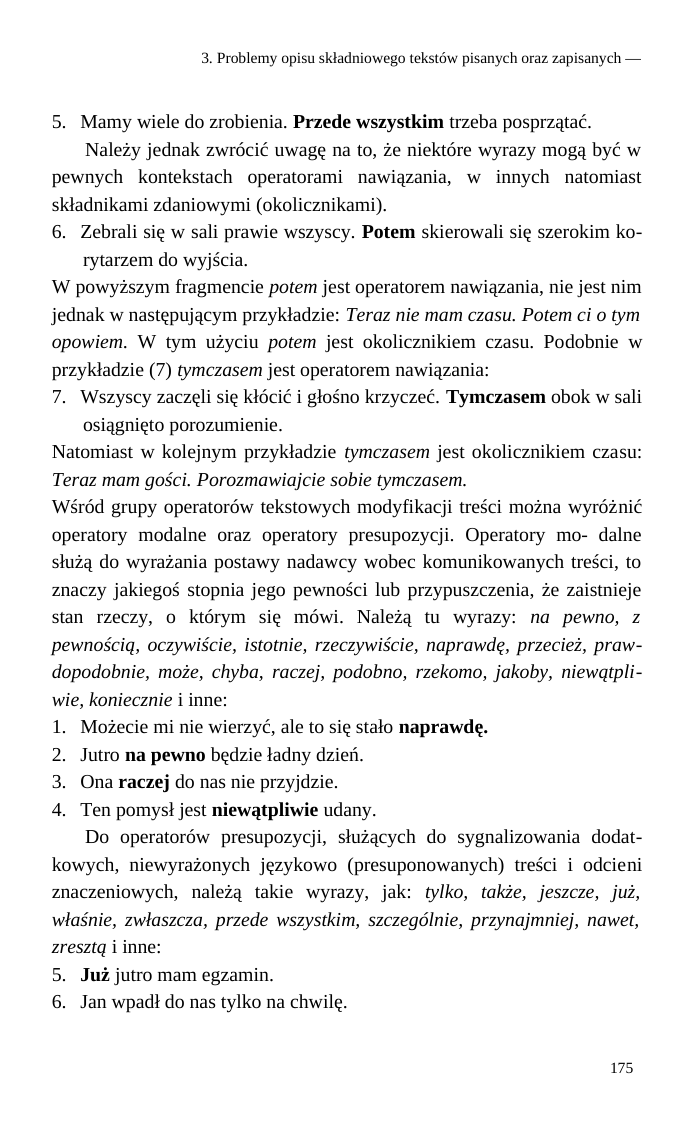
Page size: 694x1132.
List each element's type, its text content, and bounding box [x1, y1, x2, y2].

list Zebrali się w sali prawie wszyscy. Potem skierowali się szerokim ko­rytarzem do wyjścia. [52, 220, 642, 271]
list Jutro na pewno będzie ładny dzień. [52, 743, 642, 766]
list Ten pomysł jest niewątpliwie udany. [52, 798, 642, 821]
list Możecie mi nie wierzyć, ale to się stało naprawdę. [52, 715, 642, 738]
list Już jutro mam egzamin. [52, 963, 642, 986]
text Do operatorów presupozycji, służących do sygnalizowania dodat­kowych, niewyrażonych językowo (presuponowanych) treści i odcie­ni znaczeniowych, należą takie wyrazy, jak: tylko, także, jeszcze, już, właśnie, zwłaszcza, przede wszystkim, szczególnie, przynajmniej, nawet, zresztą i inne: [52, 825, 642, 958]
list Mamy wiele do zrobienia. Przede wszystkim trzeba posprzątać. [52, 110, 642, 133]
text W powyższym fragmencie potem jest operatorem nawiązania, nie jest nim jednak w następującym przykładzie: Teraz nie mam czasu. Potem ci o tym opowiem. W tym użyciu potem jest okolicznikiem czasu. Po­dobnie w przykładzie (7) tymczasem jest operatorem nawiązania: [52, 275, 642, 381]
list Ona raczej do nas nie przyjdzie. [52, 770, 642, 793]
text Należy jednak zwrócić uwagę na to, że niektóre wyrazy mogą być w pewnych kontekstach operatorami nawiązania, w innych natomiast składnikami zdaniowymi (okolicznikami). [52, 138, 642, 216]
list Jan wpadł do nas tylko na chwilę. [52, 990, 642, 1013]
text Wśród grupy operatorów tekstowych modyfikacji treści można wyróż­nić operatory modalne oraz operatory presupozycji. Operatory mo- dalne służą do wyrażania postawy nadawcy wobec komunikowanych treści, to znaczy jakiegoś stopnia jego pewności lub przypuszczenia, że zaistnieje stan rzeczy, o którym się mówi. Należą tu wyrazy: na pewno, z pewnością, oczywiście, istotnie, rzeczywiście, naprawdę, przecież, praw­dopodobnie, może, chyba, raczej, podobno, rzekomo, jakoby, niewątpli­wie, koniecznie i inne: [52, 495, 642, 711]
list Wszyscy zaczęli się kłócić i głośno krzyczeć. Tymczasem obok w sali osiągnięto porozumienie. [52, 385, 642, 436]
text 175 [610, 1059, 638, 1077]
text Natomiast w kolejnym przykładzie tymczasem jest okolicznikiem cza­su: Teraz mam gości. Porozmawiajcie sobie tymczasem. [52, 440, 642, 491]
text 3. Problemy opisu składniowego tekstów pisanych oraz zapisanych — [52, 48, 641, 66]
